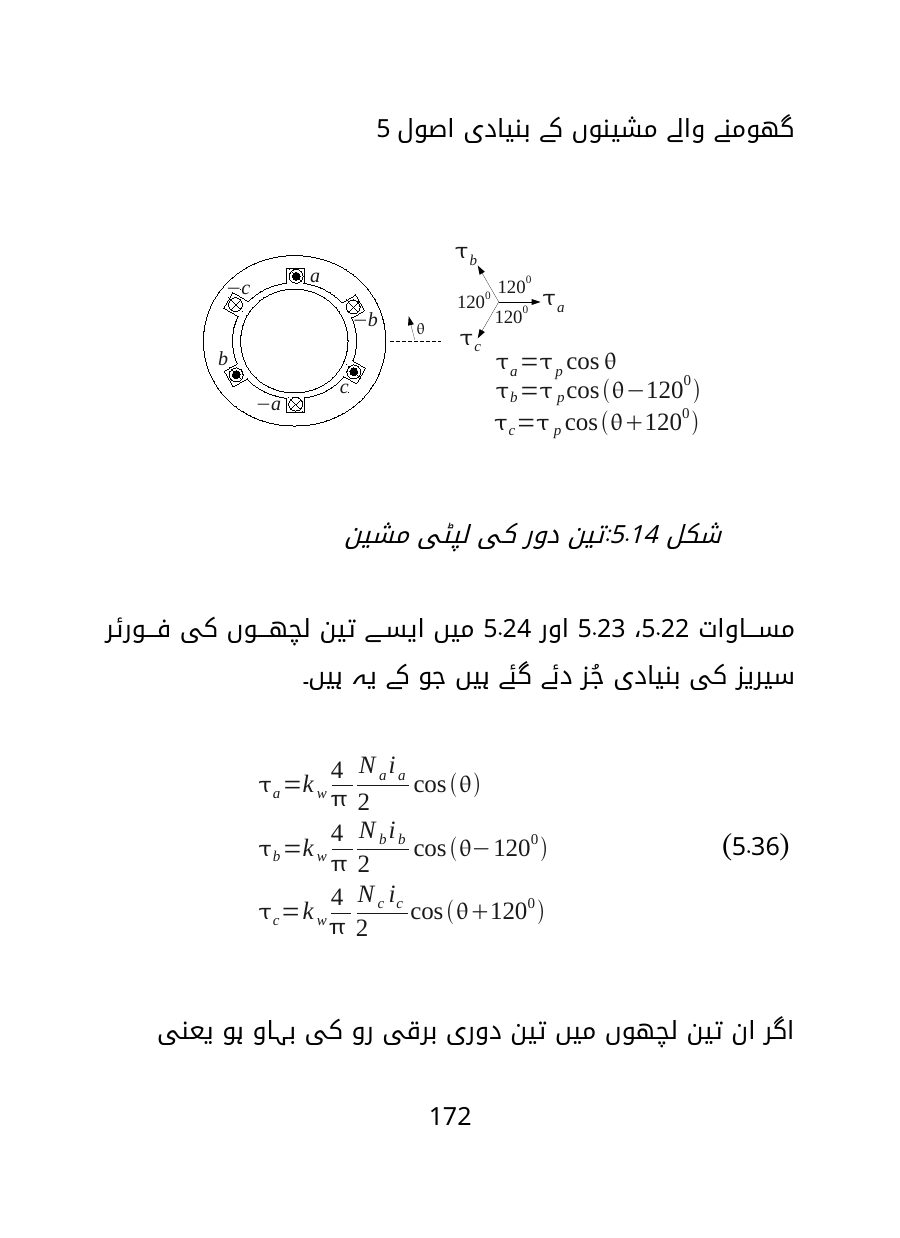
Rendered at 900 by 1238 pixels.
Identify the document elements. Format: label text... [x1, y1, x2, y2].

text شکل 5.14:تین دور کی لپٹی مشین [179, 195, 721, 558]
table_header [105, 746, 692, 961]
table_header (5.36) [693, 746, 795, 961]
text اگر ان تین لچھوں میں تین دوری برقی رو کی بہاو ہو یعنی [105, 1007, 795, 1054]
text مساوات 5.22، 5.23 اور 5.24 میں ایسے تین لچھوں کی فورئر سیریز کی بنیادی جُز دئے گئے ہیں جو کے یہ ہیں۔ [105, 605, 795, 700]
